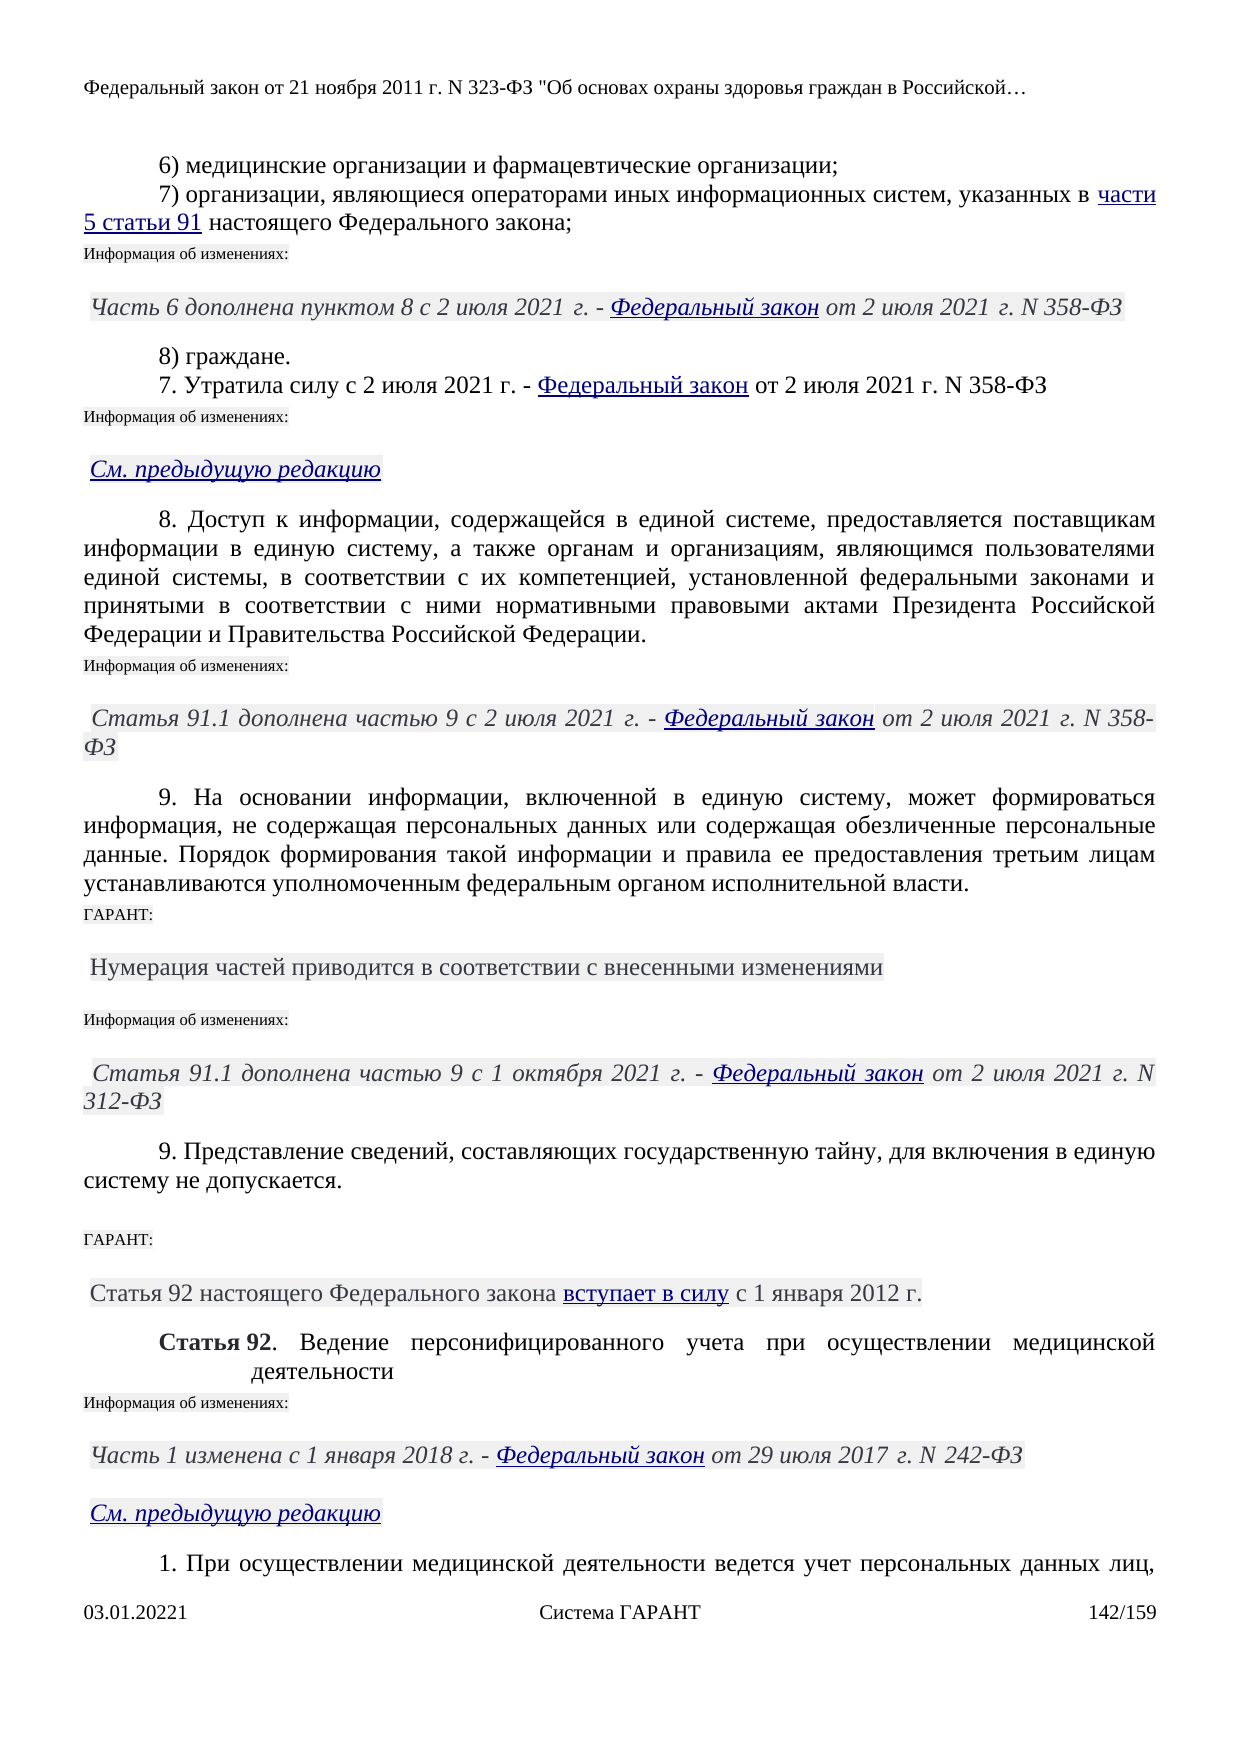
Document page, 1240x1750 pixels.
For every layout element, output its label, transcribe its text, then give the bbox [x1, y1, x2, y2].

text ГАРАНТ: [83, 1230, 1156, 1249]
text Информация об изменениях: [83, 656, 1156, 675]
text Информация об изменениях: [83, 244, 1156, 263]
text 8) граждане. [83, 341, 1156, 370]
text Информация об изменениях: [83, 1393, 1156, 1412]
text См. предыдущую редакцию [83, 454, 1156, 483]
text Статья 92 настоящего Федерального закона вступает в силу с 1 января 2012 г. [83, 1278, 1156, 1307]
text 1. При осуществлении медицинской деятельности ведется учет персональных данных лиц, [83, 1548, 1156, 1576]
text 9. Представление сведений, составляющих государственную тайну, для включения в единую систему не допускается. [83, 1136, 1156, 1193]
text 9. На основании информации, включенной в единую систему, может формироваться информация, не содержащая персональных данных или содержащая обезличенные персональные данные. Порядок формирования такой информации и правила ее предоставления третьим лицам устанавливаются уполномоченным федеральным органом исполнительной власти. [83, 782, 1156, 897]
text Информация об изменениях: [83, 407, 1156, 426]
text ГАРАНТ: [83, 905, 1156, 924]
text Информация об изменениях: [83, 1010, 1156, 1029]
text 7) организации, являющиеся операторами иных информационных систем, указанных в части 5 статьи 91 настоящего Федерального закона; [83, 179, 1156, 236]
text Статья 91.1 дополнена частью 9 с 1 октября 2021 г. - Федеральный закон от 2 июля 2021 г. N 312-ФЗ [83, 1058, 1156, 1115]
text 8. Доступ к информации, содержащейся в единой системе, предоставляется поставщикам информации в единую систему, а также органам и организациям, являющимся пользователями единой системы, в соответствии с их компетенцией, установленной федеральными законами и принятыми в соответствии с ними нормативными правовыми актами Президента Российской Федерации и Правительства Российской Федерации. [83, 504, 1156, 648]
text См. предыдущую редакцию [83, 1498, 1156, 1527]
text Статья 91.1 дополнена частью 9 с 2 июля 2021 г. - Федеральный закон от 2 июля 2021 г. N 358-ФЗ [83, 703, 1156, 761]
text 6) медицинские организации и фармацевтические организации; [83, 150, 1156, 179]
text Статья 92. Ведение персонифицированного учета при осуществлении медицинской деятельности [158, 1327, 1156, 1385]
text Часть 1 изменена с 1 января 2018 г. - Федеральный закон от 29 июля 2017 г. N 242-ФЗ [83, 1441, 1156, 1469]
text 7. Утратила силу с 2 июля 2021 г. - Федеральный закон от 2 июля 2021 г. N 358-ФЗ [83, 370, 1156, 399]
text Часть 6 дополнена пунктом 8 с 2 июля 2021 г. - Федеральный закон от 2 июля 2021 г. N 358-ФЗ [83, 292, 1156, 321]
text Нумерация частей приводится в соответствии с внесенными изменениями [83, 952, 1156, 981]
